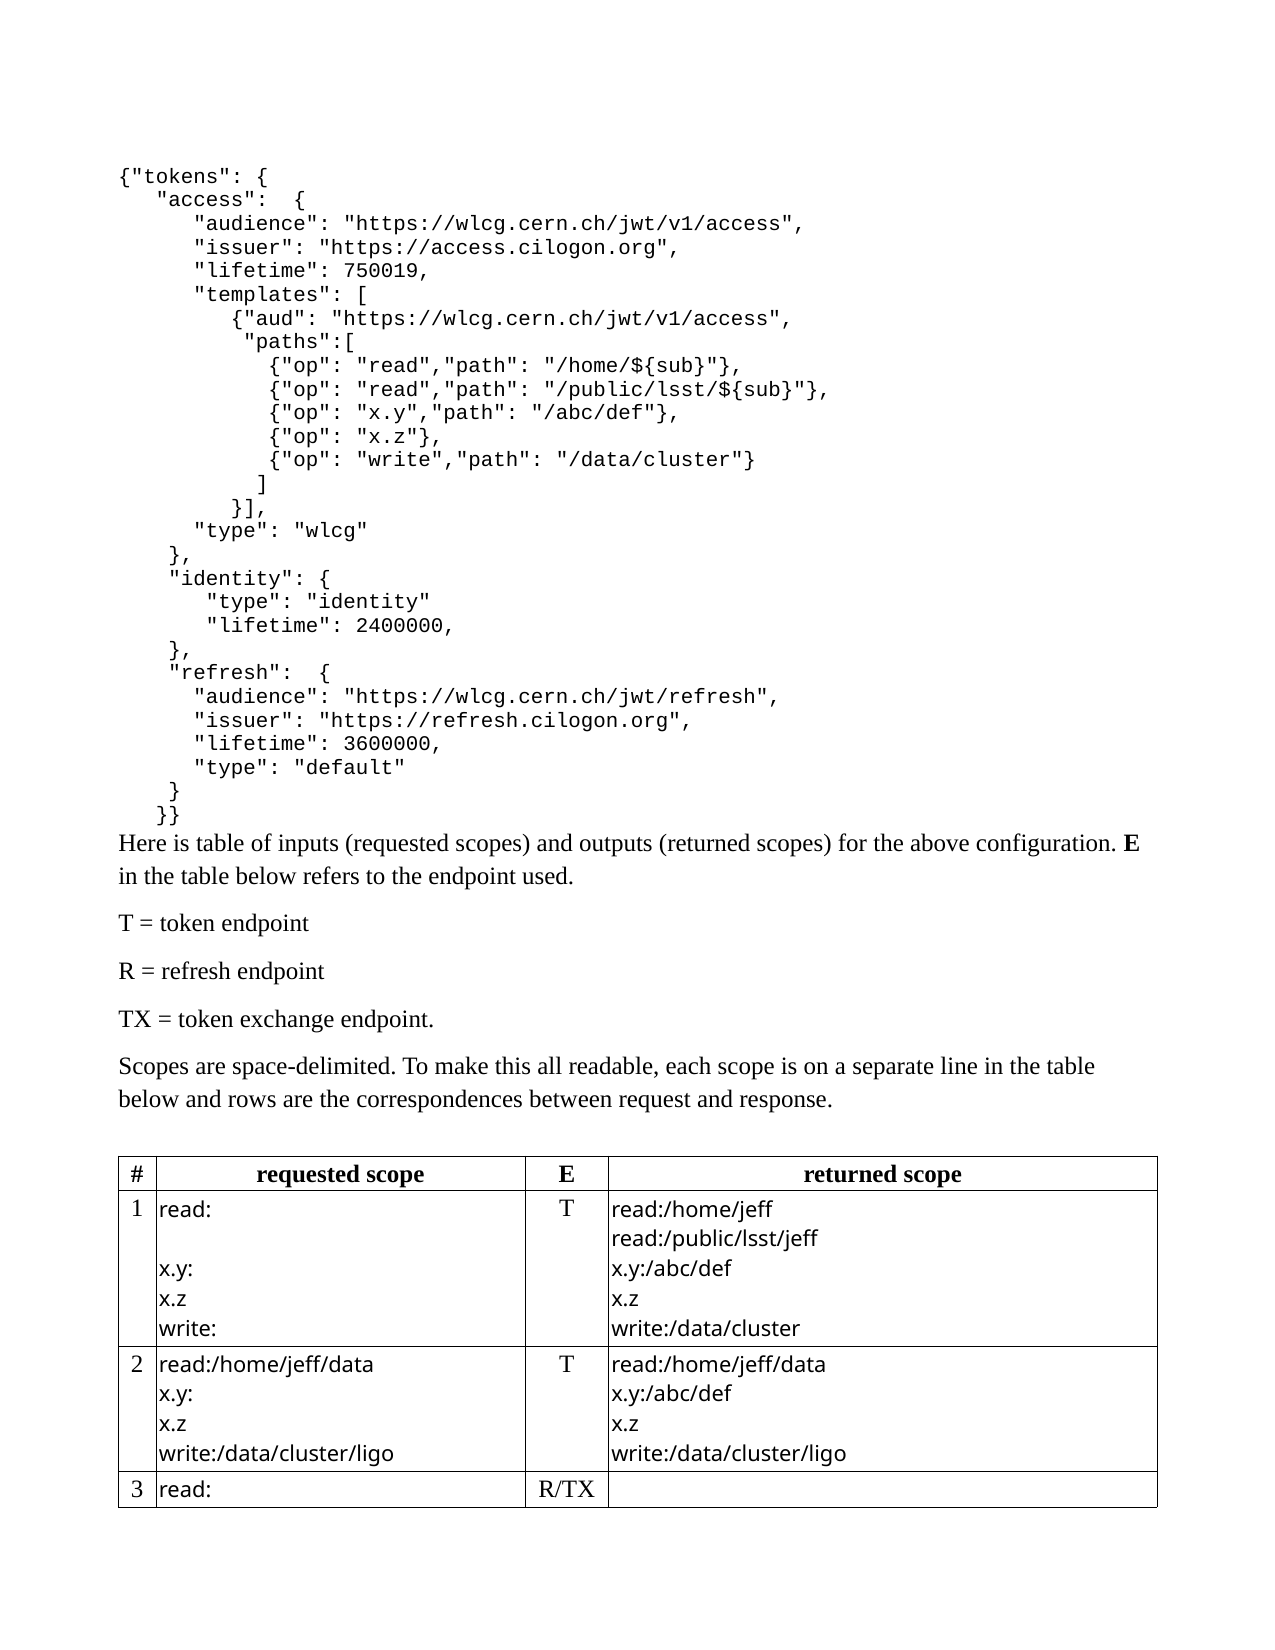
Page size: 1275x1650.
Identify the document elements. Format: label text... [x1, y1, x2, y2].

text "lifetime": 750019, [118, 260, 1157, 284]
text R = refresh endpoint [118, 956, 1157, 985]
text {"op": "read","path": "/home/${sub}"}, [118, 355, 1157, 378]
text }, [118, 544, 1157, 568]
table_cell 2 [119, 1347, 156, 1471]
table_cell 3 [119, 1472, 156, 1507]
table_cell read:/home/jeff read:/public/lsst/jeff x.y:/abc/def x.z write:/data/cluster [609, 1191, 1157, 1346]
text "identity": { [118, 568, 1157, 591]
table_cell T [526, 1191, 608, 1346]
text "refresh": { [118, 662, 1157, 686]
text }} [118, 804, 1157, 828]
text "type": "default" [118, 757, 1157, 781]
table_cell read: [157, 1472, 525, 1507]
text "access": { [118, 189, 1157, 213]
text ] [118, 473, 1157, 497]
text "issuer": "https://refresh.cilogon.org", [118, 709, 1157, 733]
text "templates": [ [118, 284, 1157, 308]
text "lifetime": 3600000, [118, 733, 1157, 757]
text Scopes are space-delimited. To make this all readable, each scope is on a separate line in the table below and rows are the correspondences between request and response. [118, 1051, 1157, 1113]
text "paths":[ [118, 331, 1157, 355]
text }], [118, 497, 1157, 520]
text {"op": "read","path": "/public/lsst/${sub}"}, [118, 378, 1157, 402]
text {"aud": "https://wlcg.cern.ch/jwt/v1/access", [118, 308, 1157, 331]
text "audience": "https://wlcg.cern.ch/jwt/v1/access", [118, 213, 1157, 237]
text "audience": "https://wlcg.cern.ch/jwt/refresh", [118, 686, 1157, 709]
text } [118, 781, 1157, 804]
table_header # [119, 1157, 156, 1190]
table_cell read:/home/jeff/data x.y: x.z write:/data/cluster/ligo [157, 1347, 525, 1471]
text T = token endpoint [118, 908, 1157, 937]
table_header returned scope [609, 1157, 1157, 1190]
text TX = token exchange endpoint. [118, 1004, 1157, 1032]
table_header requested scope [157, 1157, 525, 1190]
table_cell read: x.y: x.z write: [157, 1191, 525, 1346]
text "issuer": "https://access.cilogon.org", [118, 237, 1157, 260]
table_cell R/TX [526, 1472, 608, 1507]
text {"op": "x.z"}, [118, 426, 1157, 449]
text "type": "wlcg" [118, 520, 1157, 544]
table_cell [609, 1472, 1157, 1507]
text Here is table of inputs (requested scopes) and outputs (returned scopes) for the above configuration. E in the table below refers to the endpoint used. [118, 828, 1157, 889]
text {"op": "x.y","path": "/abc/def"}, [118, 402, 1157, 426]
text "lifetime": 2400000, [118, 615, 1157, 639]
text "type": "identity" [118, 591, 1157, 615]
table_cell 1 [119, 1191, 156, 1346]
table_cell read:/home/jeff/data x.y:/abc/def x.z write:/data/cluster/ligo [609, 1347, 1157, 1471]
text {"tokens": { [118, 166, 1157, 189]
table_cell T [526, 1347, 608, 1471]
text {"op": "write","path": "/data/cluster"} [118, 449, 1157, 473]
text }, [118, 639, 1157, 662]
table_header E [526, 1157, 608, 1190]
